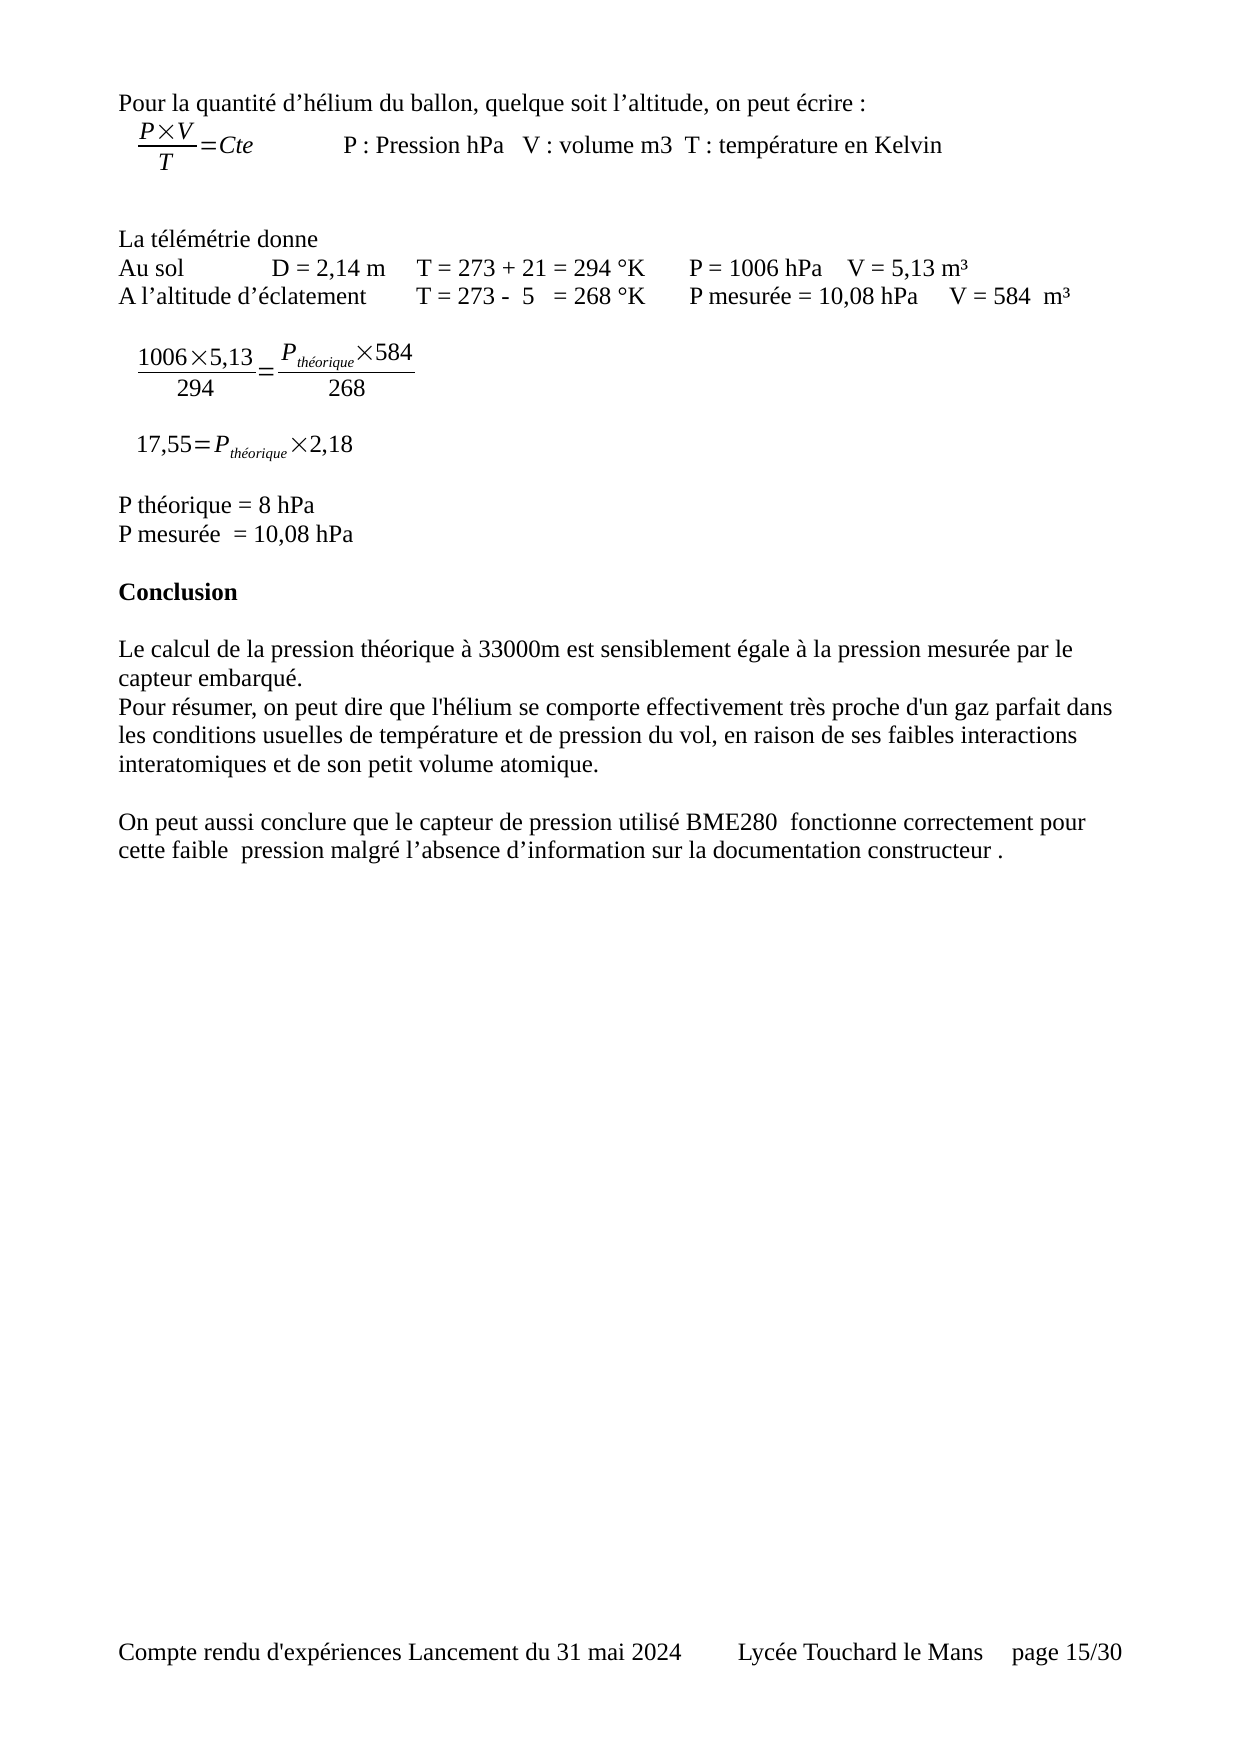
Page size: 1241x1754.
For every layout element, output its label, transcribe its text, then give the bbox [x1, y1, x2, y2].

text P mesurée = 10,08 hPa [118, 519, 1122, 577]
text P : Pression hPa V : volume m3 T : température en Kelvin [118, 117, 1122, 176]
text A l’altitude d’éclatement T = 273 - 5 = 268 °K P mesurée = 10,08 hPa V = 584 m³ [118, 281, 1122, 339]
text Pour la quantité d’hélium du ballon, quelque soit l’altitude, on peut écrire : [118, 88, 1122, 117]
text On peut aussi conclure que le capteur de pression utilisé BME280 fonctionne correctement pour cette faible pression malgré l’absence d’information sur la documentation constructeur . [118, 807, 1122, 864]
text Conclusion [118, 577, 1122, 605]
text P théorique = 8 hPa [118, 490, 1122, 519]
text Au sol D = 2,14 m T = 273 + 21 = 294 °K P = 1006 hPa V = 5,13 m³ [118, 253, 1122, 281]
text Le calcul de la pression théorique à 33000m est sensiblement égale à la pression mesurée par le capteur embarqué. Pour résumer, on peut dire que l'hélium se comporte effectivement très proche d'un gaz parfait dans les conditions usuelles de température et de pression du vol, en raison de ses faibles interactions interatomiques et de son petit volume atomique. [118, 634, 1122, 778]
text La télémétrie donne [118, 224, 1122, 253]
